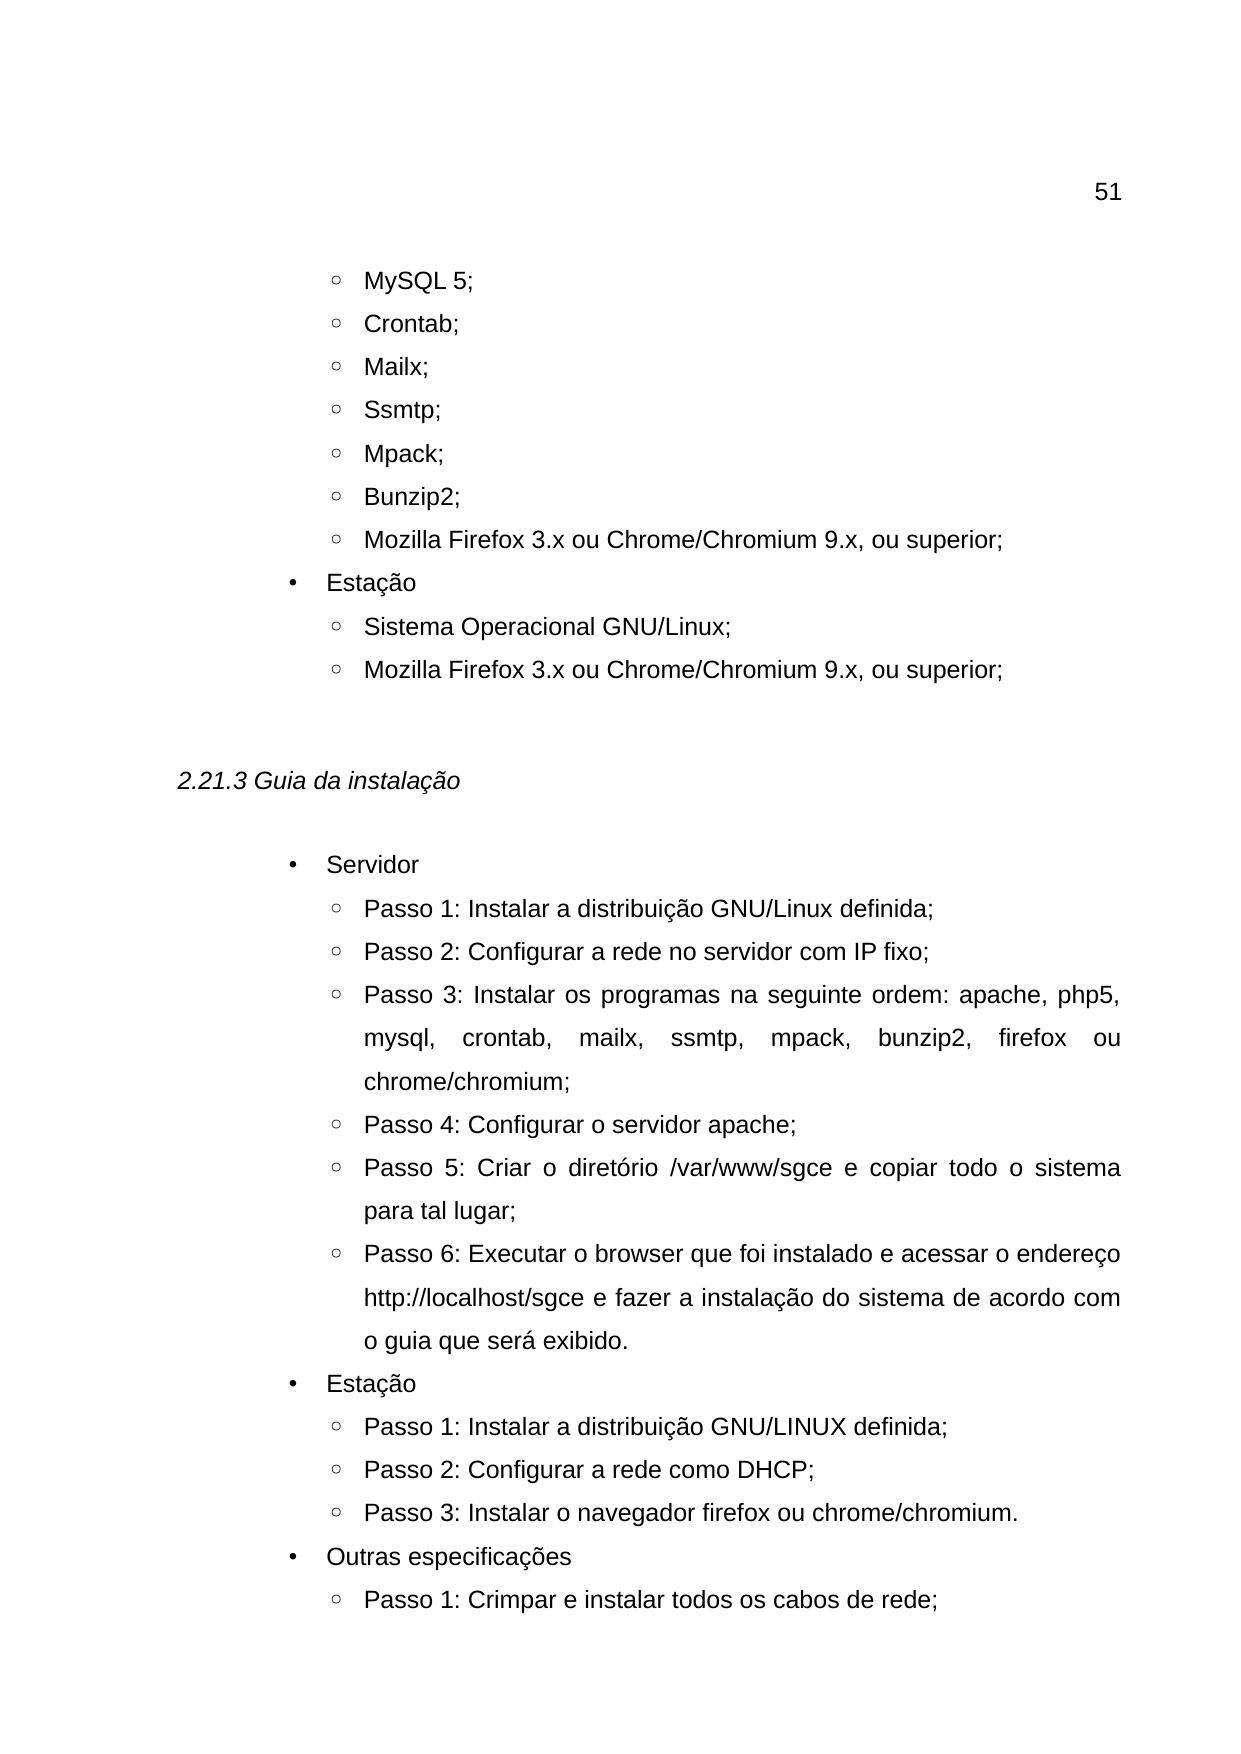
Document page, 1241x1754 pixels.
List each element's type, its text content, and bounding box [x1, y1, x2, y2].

list Crontab; [326, 309, 1122, 338]
list Mpack; [326, 439, 1122, 467]
list MySQL 5; [326, 266, 1122, 294]
list Passo 6: Executar o browser que foi instalado e acessar o endereço http://localhost/sgce e fazer a instalação do sistema de acordo com o guia que será exibido. [326, 1239, 1122, 1354]
list Passo 5: Criar o diretório /var/www/sgce e copiar todo o sistema para tal lugar; [326, 1153, 1122, 1225]
list Mozilla Firefox 3.x ou Chrome/Chromium 9.x, ou superior; [326, 525, 1122, 554]
list Passo 1: Instalar a distribuição GNU/LINUX definida; [326, 1412, 1122, 1441]
list Passo 1: Instalar a distribuição GNU/Linux definida; [326, 894, 1122, 923]
list Passo 2: Configurar a rede como DHCP; [326, 1455, 1122, 1484]
list Ssmtp; [326, 395, 1122, 424]
list Outras especificações [288, 1542, 1122, 1571]
subtitle 2.21.3 Guia da instalação [177, 766, 1122, 795]
list Passo 2: Configurar a rede no servidor com IP fixo; [326, 937, 1122, 966]
list Bunzip2; [326, 482, 1122, 511]
list Estação [288, 1369, 1122, 1398]
list Sistema Operacional GNU/Linux; [326, 612, 1122, 640]
list Mailx; [326, 352, 1122, 381]
list Passo 4: Configurar o servidor apache; [326, 1110, 1122, 1138]
list Passo 3: Instalar os programas na seguinte ordem: apache, php5, mysql, crontab, mailx, ssmtp, mpack, bunzip2, firefox ou chrome/chromium; [326, 980, 1122, 1095]
list Estação [288, 568, 1122, 597]
list Passo 3: Instalar o navegador firefox ou chrome/chromium. [326, 1498, 1122, 1527]
list Servidor [288, 851, 1122, 879]
list Mozilla Firefox 3.x ou Chrome/Chromium 9.x, ou superior; [326, 655, 1122, 684]
list Passo 1: Crimpar e instalar todos os cabos de rede; [326, 1585, 1122, 1614]
